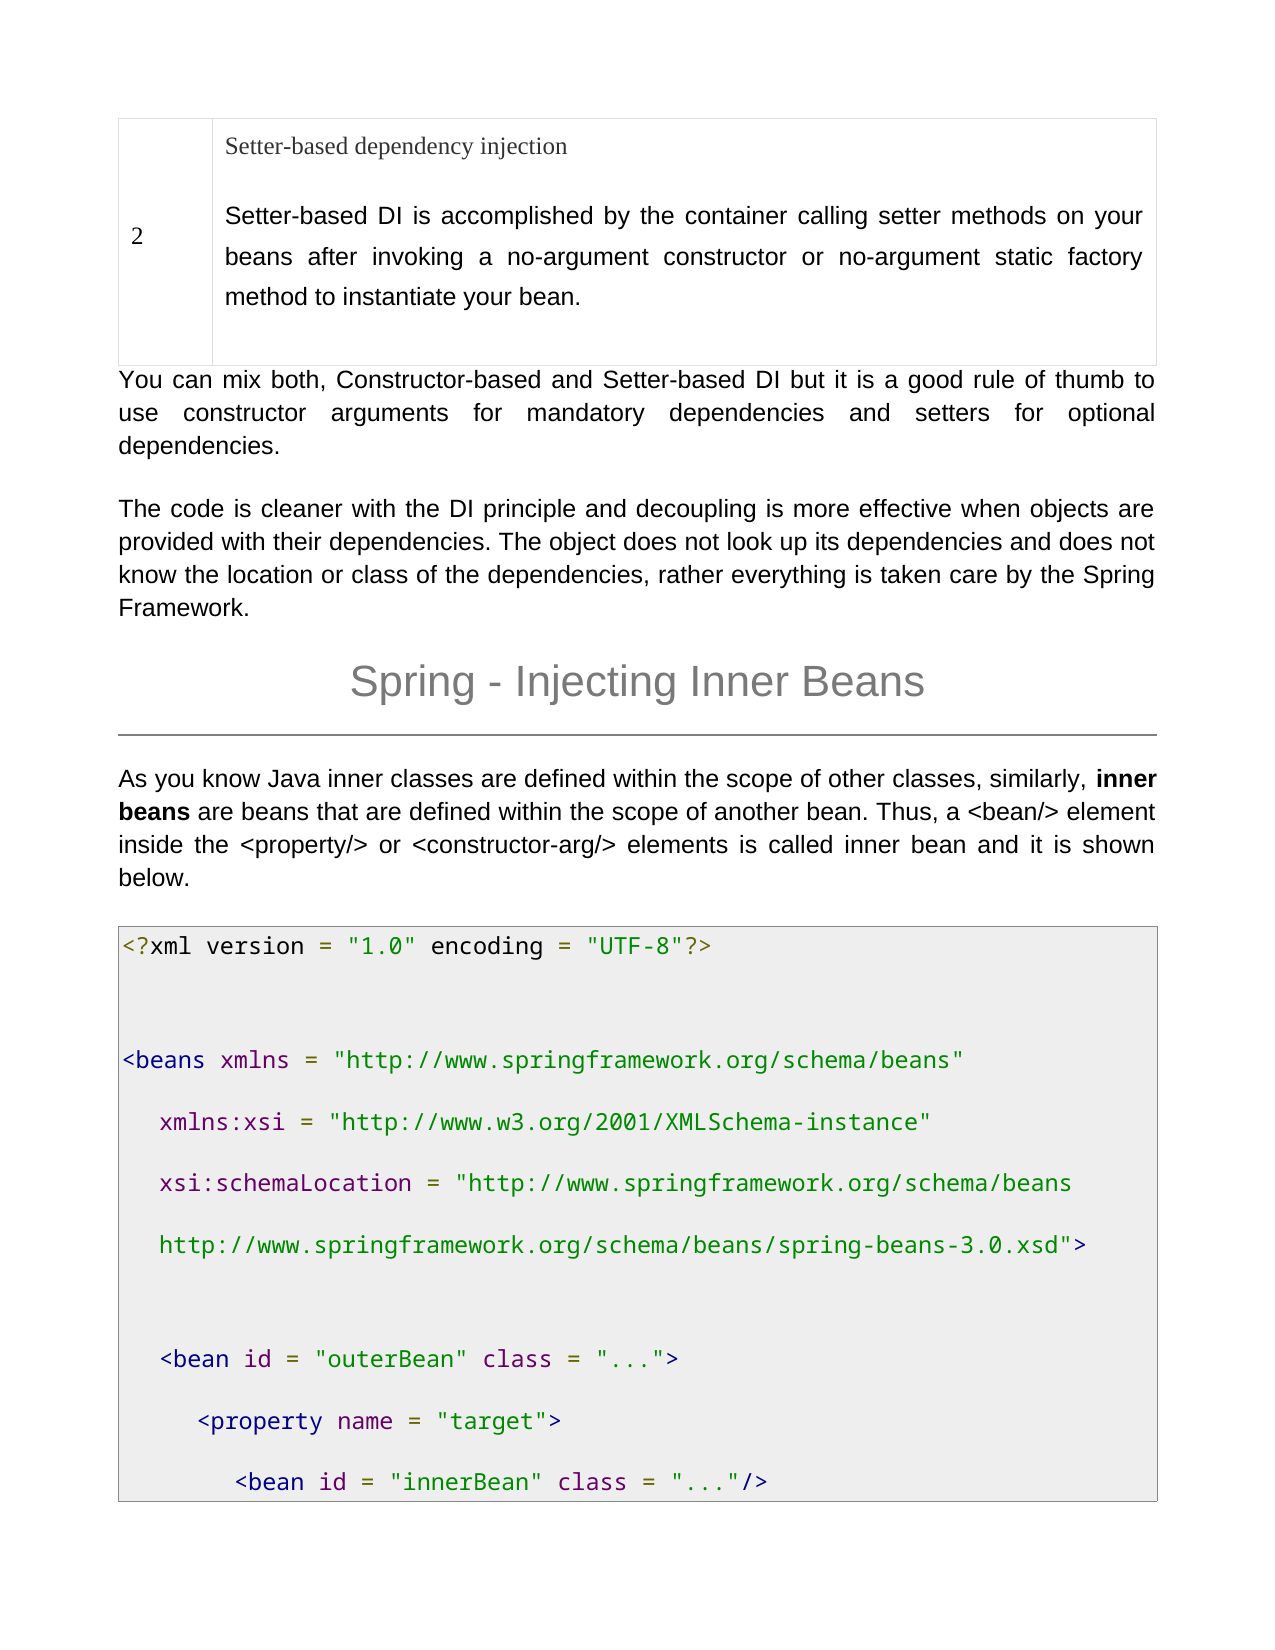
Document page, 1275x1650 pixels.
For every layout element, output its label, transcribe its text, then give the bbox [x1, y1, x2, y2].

text <bean id = "innerBean" class = "..."/> [119, 1462, 1157, 1501]
table_cell 2 [119, 119, 212, 365]
text As you know Java inner classes are defined within the scope of other classes, similarly, inner beans are beans that are defined within the scope of another bean. Thus, a <bean/> element inside the <property/> or <constructor-arg/> elements is called inner bean and it is shown below. [118, 764, 1157, 892]
text <property name = "target"> [119, 1401, 1157, 1436]
text <bean id = "outerBean" class = "..."> [119, 1339, 1157, 1374]
table_cell Setter-based dependency injection Setter-based DI is accomplished by the container calling setter methods on your beans after invoking a no-argument constructor or no-argument static factory method to instantiate your bean. [213, 119, 1156, 365]
text http://www.springframework.org/schema/beans/spring-beans-3.0.xsd"> [119, 1225, 1157, 1260]
subtitle Spring - Injecting Inner Beans [118, 655, 1157, 706]
text <?xml version = "1.0" encoding = "UTF-8"?> [119, 927, 1157, 961]
text You can mix both, Constructor-based and Setter-based DI but it is a good rule of thumb to use constructor arguments for mandatory dependencies and setters for optional dependencies. [118, 366, 1157, 460]
text xsi:schemaLocation = "http://www.springframework.org/schema/beans [119, 1163, 1157, 1198]
text The code is cleaner with the DI principle and decoupling is more effective when objects are provided with their dependencies. The object does not look up its dependencies and does not know the location or class of the dependencies, rather everything is taken care by the Spring Framework. [118, 494, 1157, 622]
text <beans xmlns = "http://www.springframework.org/schema/beans" [119, 1040, 1157, 1076]
text xmlns:xsi = "http://www.w3.org/2001/XMLSchema-instance" [119, 1102, 1157, 1137]
